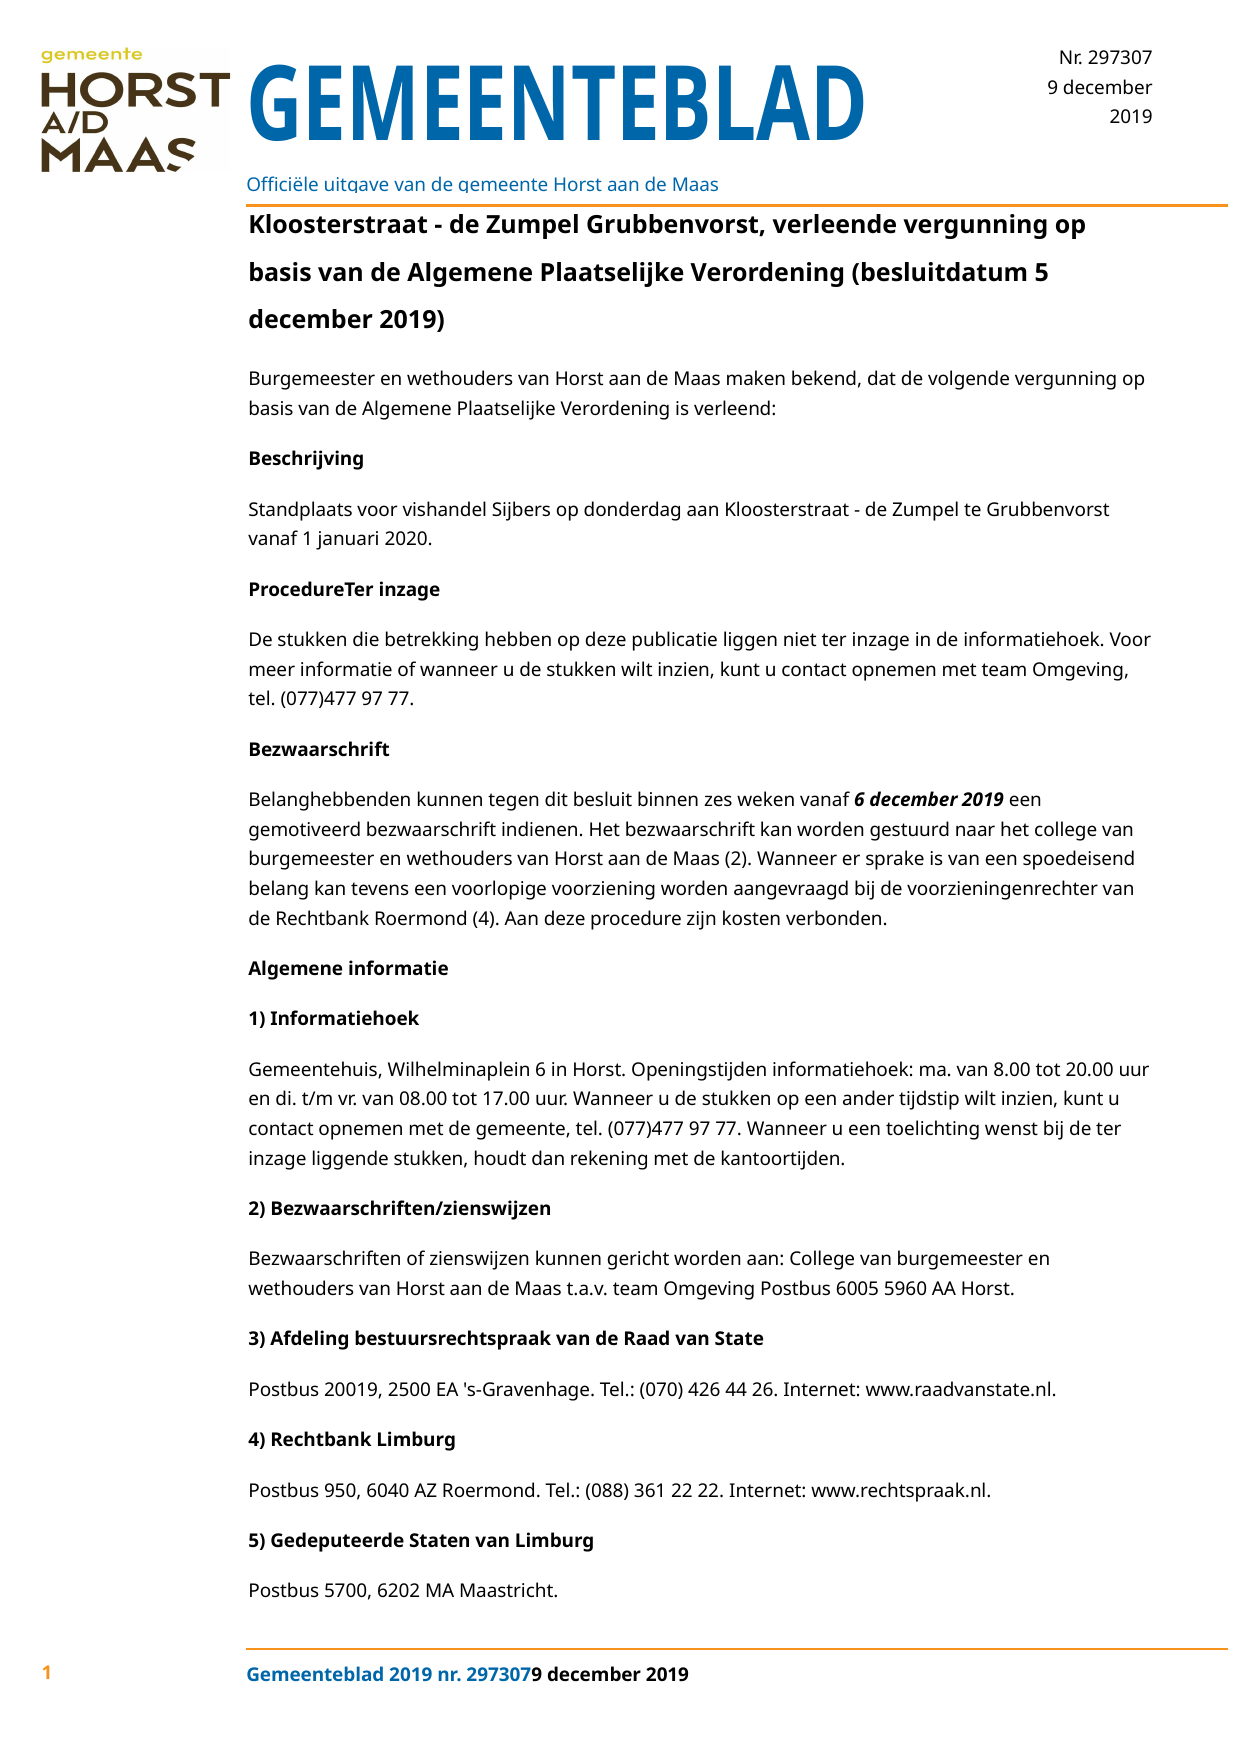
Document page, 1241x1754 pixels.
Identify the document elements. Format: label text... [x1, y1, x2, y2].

text Bezwaarschrift [248, 736, 1152, 762]
text 2) Bezwaarschriften/zienswijzen [248, 1195, 1152, 1221]
text Algemene informatie [248, 955, 1152, 981]
text De stukken die betrekking hebben op deze publicatie liggen niet ter inzage in de informatiehoek. Voor meer informatie of wanneer u de stukken wilt inzien, kunt u contact opnemen met team Omgeving, tel. (077)477 97 77. [248, 626, 1152, 711]
text Burgemeester en wethouders van Horst aan de Maas maken bekend, dat de volgende vergunning op basis van de Algemene Plaatselijke Verordening is verleend: [248, 366, 1152, 421]
text Bezwaarschriften of zienswijzen kunnen gericht worden aan: College van burgemeester en wethouders van Horst aan de Maas t.a.v. team Omgeving Postbus 6005 5960 AA Horst. [248, 1246, 1152, 1301]
text 5) Gedeputeerde Staten van Limburg [248, 1527, 1152, 1553]
text Standplaats voor vishandel Sijbers op donderdag aan Kloosterstraat - de Zumpel te Grubbenvorst vanaf 1 januari 2020. [248, 496, 1152, 551]
text Postbus 5700, 6202 MA Maastricht. [248, 1578, 1152, 1603]
text Belanghebbenden kunnen tegen dit besluit binnen zes weken vanaf 6 december 2019 een gemotiveerd bezwaarschrift indienen. Het bezwaarschrift kan worden gestuurd naar het college van burgemeester en wethouders van Horst aan de Maas (2). Wanneer er sprake is van een spoedeisend belang kan tevens een voorlopige voorziening worden aangevraagd bij de voorzieningenrechter van de Rechtbank Roermond (4). Aan deze procedure zijn kosten verbonden. [248, 786, 1152, 930]
text Kloosterstraat - de Zumpel Grubbenvorst, verleende vergunning op basis van de Algemene Plaatselijke Verordening (besluitdatum 5 december 2019) [248, 207, 1152, 336]
text Beschrijving [248, 446, 1152, 471]
text Gemeentehuis, Wilhelminaplein 6 in Horst. Openingstijden informatiehoek: ma. van 8.00 tot 20.00 uur en di. t/m vr. van 08.00 tot 17.00 uur. Wanneer u de stukken op een ander tijdstip wilt inzien, kunt u contact opnemen met de gemeente, tel. (077)477 97 77. Wanneer u een toelichting wenst bij de ter inzage liggende stukken, houdt dan rekening met de kantoortijden. [248, 1056, 1152, 1170]
text Postbus 20019, 2500 EA 's-Gravenhage. Tel.: (070) 426 44 26. Internet: www.raadvanstate.nl. [248, 1376, 1152, 1402]
text 4) Rechtbank Limburg [248, 1426, 1152, 1452]
text 3) Afdeling bestuursrechtspraak van de Raad van State [248, 1326, 1152, 1351]
picture [41, 47, 231, 172]
text ProcedureTer inzage [248, 576, 1152, 602]
text 1) Informatiehoek [248, 1006, 1152, 1031]
text Postbus 950, 6040 AZ Roermond. Tel.: (088) 361 22 22. Internet: www.rechtspraak.nl. [248, 1477, 1152, 1502]
